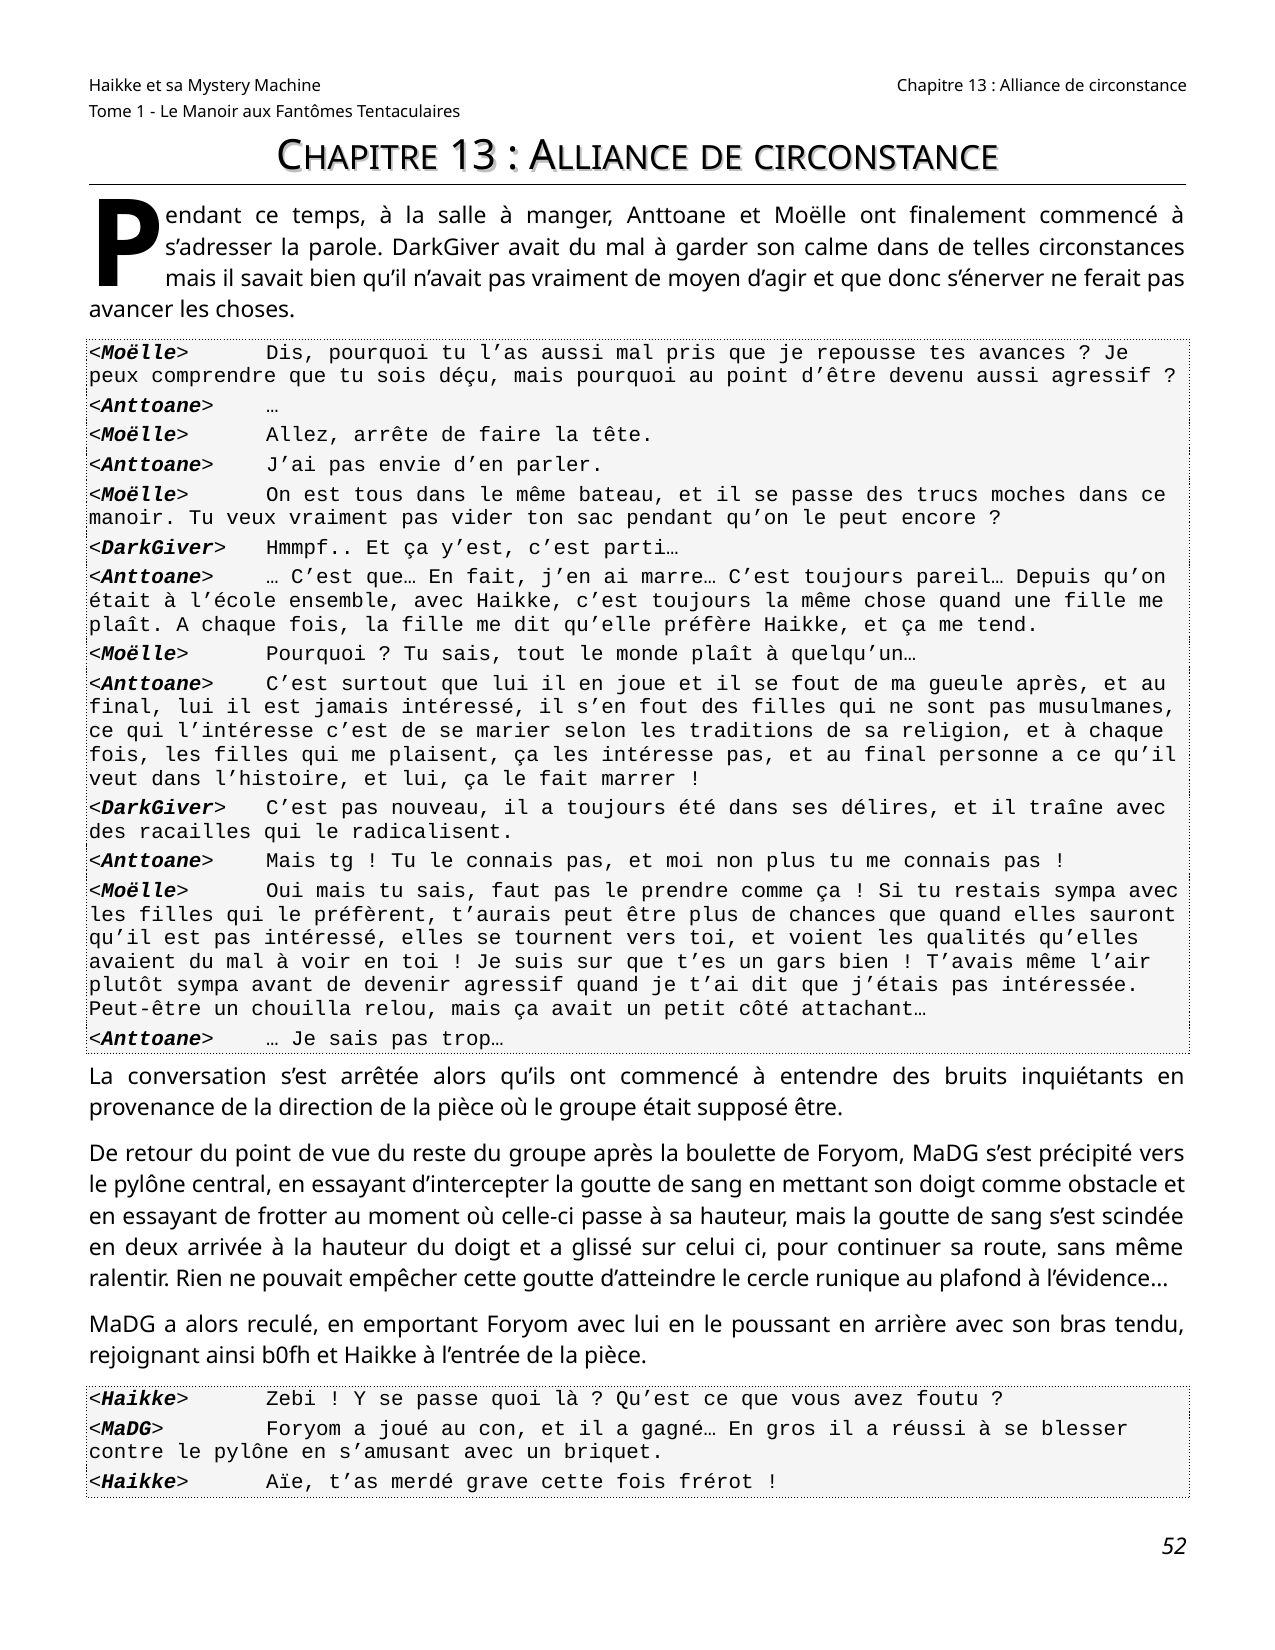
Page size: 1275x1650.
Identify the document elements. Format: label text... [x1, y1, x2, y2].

text <Haikke> Aïe, t’as merdé grave cette fois frérot ! [86, 1468, 1189, 1497]
text <Moëlle> On est tous dans le même bateau, et il se passe des trucs moches dans ce manoir. Tu veux vraiment pas vider ton sac pendant qu’on le peut encore ? [86, 481, 1189, 531]
subtitle Chapitre 13 : Alliance de circonstance [88, 125, 1186, 184]
text La conversation s’est arrêtée alors qu’ils ont commencé à entendre des bruits inquiétants en provenance de la direction de la pièce où le groupe était supposé être. [88, 1060, 1186, 1122]
text <Anttoane> C’est surtout que lui il en joue et il se fout de ma gueule après, et au final, lui il est jamais intéressé, il s’en fout des filles qui ne sont pas musulmanes, ce qui l’intéresse c’est de se marier selon les traditions de sa religion, et à chaque fois, les filles qui me plaisent, ça les intéresse pas, et au final personne a ce qu’il veut dans l’histoire, et lui, ça le fait marrer ! [86, 670, 1189, 791]
text Pendant ce temps, à la salle à manger, Anttoane et Moëlle ont finalement commencé à s’adresser la parole. DarkGiver avait du mal à garder son calme dans de telles circonstances mais il savait bien qu’il n’avait pas vraiment de moyen d’agir et que donc s’énerver ne ferait pas avancer les choses. [88, 199, 1186, 324]
text <Moëlle> Oui mais tu sais, faut pas le prendre comme ça ! Si tu restais sympa avec les filles qui le préfèrent, t’aurais peut être plus de chances que quand elles sauront qu’il est pas intéressé, elles se tournent vers toi, et voient les qualités qu’elles avaient du mal à voir en toi ! Je suis sur que t’es un gars bien ! T’avais même l’air plutôt sympa avant de devenir agressif quand je t’ai dit que j’étais pas intéressée. Peut-être un chouilla relou, mais ça avait un petit côté attachant… [86, 877, 1189, 1022]
text <MaDG> Foryom a joué au con, et il a gagné… En gros il a réussi à se blesser contre le pylône en s’amusant avec un briquet. [86, 1415, 1189, 1465]
text MaDG a alors reculé, en emportant Foryom avec lui en le poussant en arrière avec son bras tendu, rejoignant ainsi b0fh et Haikke à l’entrée de la pièce. [88, 1308, 1186, 1371]
text <DarkGiver> C’est pas nouveau, il a toujours été dans ses délires, et il traîne avec des racailles qui le radicalisent. [86, 794, 1189, 844]
text <Anttoane> … C’est que… En fait, j’en ai marre… C’est toujours pareil… Depuis qu’on était à l’école ensemble, avec Haikke, c’est toujours la même chose quand une fille me plaît. A chaque fois, la fille me dit qu’elle préfère Haikke, et ça me tend. [86, 564, 1189, 637]
text <Moëlle> Dis, pourquoi tu l’as aussi mal pris que je repousse tes avances ? Je peux comprendre que tu sois déçu, mais pourquoi au point d’être devenu aussi agressif ? [86, 339, 1189, 389]
text <Anttoane> Mais tg ! Tu le connais pas, et moi non plus tu me connais pas ! [86, 848, 1189, 874]
text <Moëlle> Pourquoi ? Tu sais, tout le monde plaît à quelqu’un… [86, 641, 1189, 667]
text <DarkGiver> Hmmpf.. Et ça y’est, c’est parti… [86, 534, 1189, 561]
text <Anttoane> … [86, 392, 1189, 418]
text <Moëlle> Allez, arrête de faire la tête. [86, 422, 1189, 448]
text <Haikke> Zebi ! Y se passe quoi là ? Qu’est ce que vous avez foutu ? [86, 1386, 1189, 1412]
text De retour du point de vue du reste du groupe après la boulette de Foryom, MaDG s’est précipité vers le pylône central, en essayant d’intercepter la goutte de sang en mettant son doigt comme obstacle et en essayant de frotter au moment où celle-ci passe à sa hauteur, mais la goutte de sang s’est scindée en deux arrivée à la hauteur du doigt et a glissé sur celui ci, pour continuer sa route, sans même ralentir. Rien ne pouvait empêcher cette goutte d’atteindre le cercle runique au plafond à l’évidence… [88, 1137, 1186, 1293]
text <Anttoane> J’ai pas envie d’en parler. [86, 451, 1189, 478]
text <Anttoane> … Je sais pas trop… [86, 1025, 1189, 1054]
